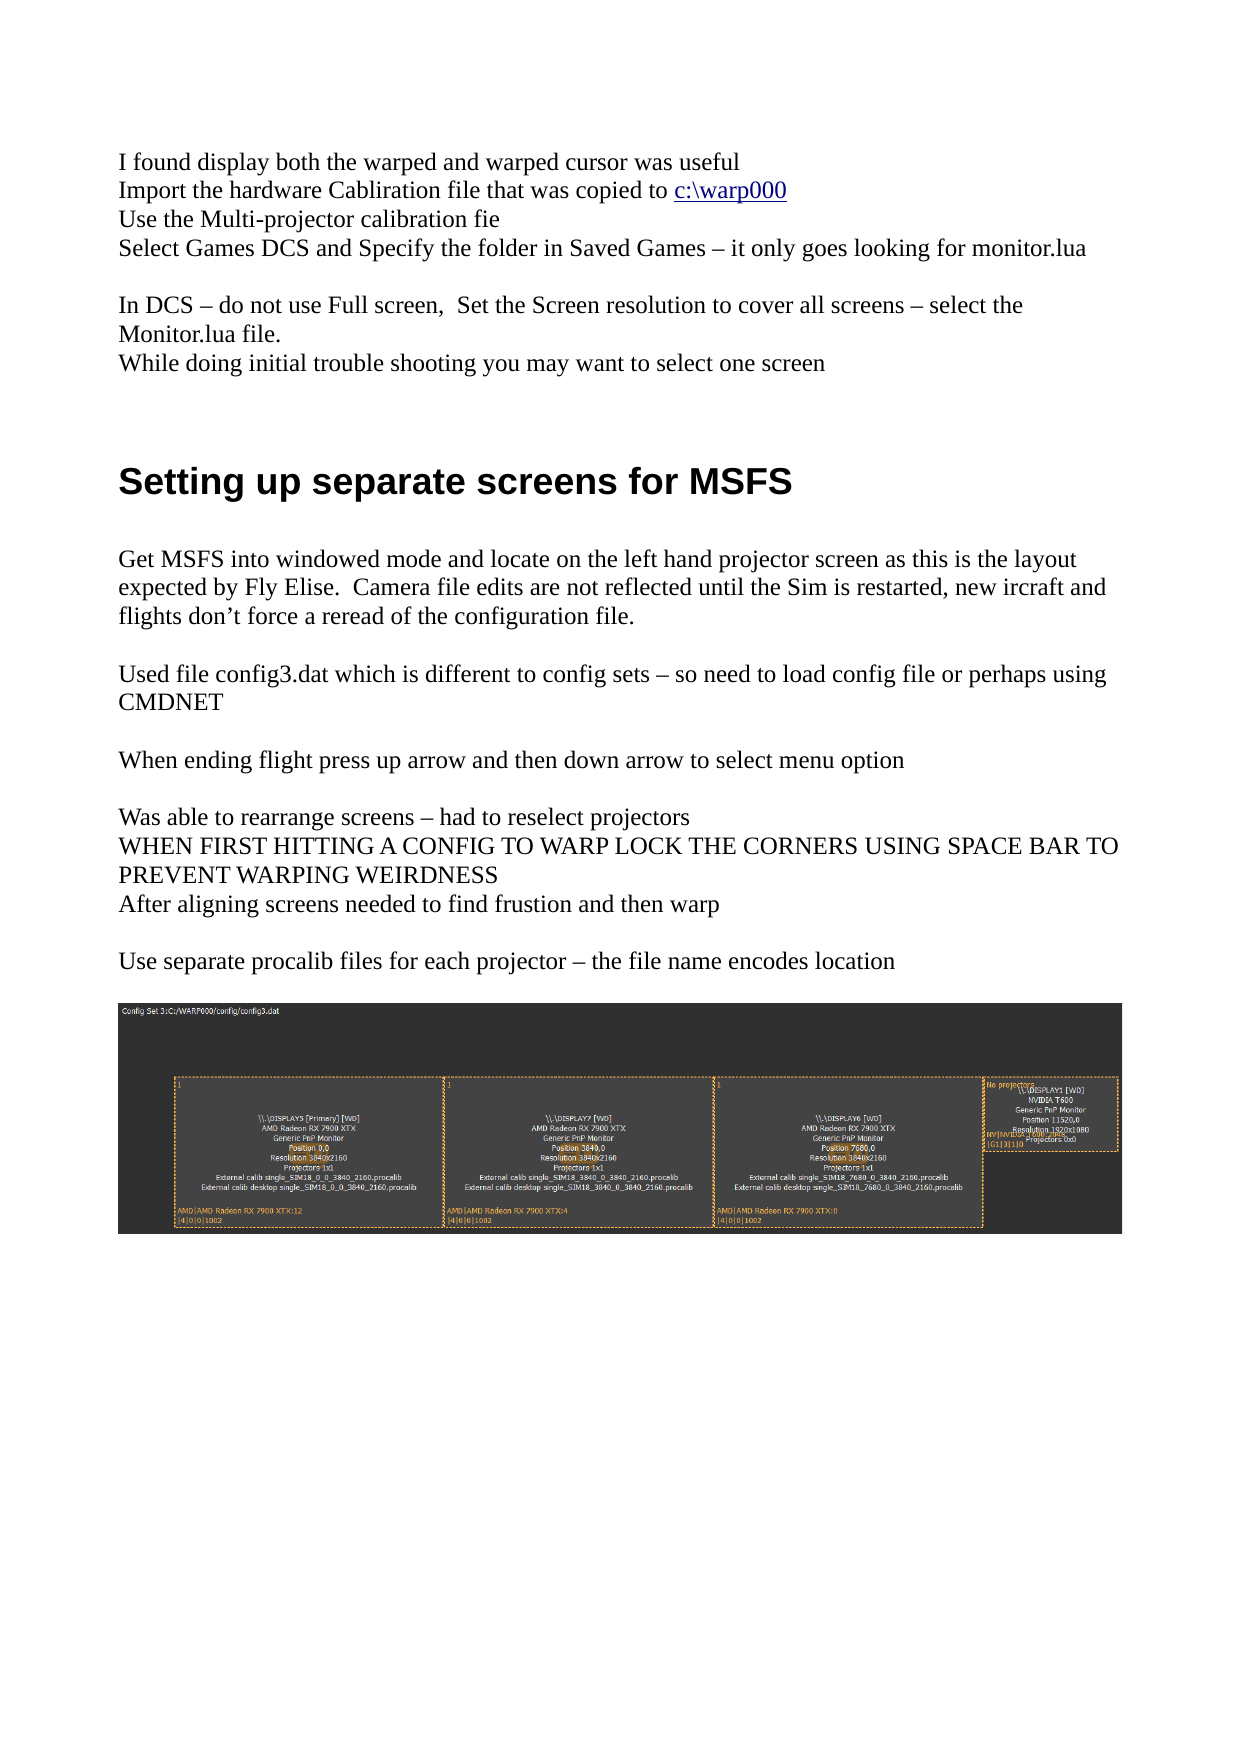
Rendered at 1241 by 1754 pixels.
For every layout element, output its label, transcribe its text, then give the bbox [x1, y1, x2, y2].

text In DCS – do not use Full screen, Set the Screen resolution to cover all screens – select the Monitor.lua file. [118, 291, 1122, 348]
text When ending flight press up arrow and then down arrow to select menu option [118, 745, 1122, 774]
text WHEN FIRST HITTING A CONFIG TO WARP LOCK THE CORNERS USING SPACE BAR TO PREVENT WARPING WEIRDNESS [118, 831, 1122, 889]
text Get MSFS into windowed mode and locate on the left hand projector screen as this is the layout expected by Fly Elise. Camera file edits are not reflected until the Sim is restarted, new ircraft and flights don’t force a reread of the configuration file. [118, 544, 1122, 630]
text Select Games DCS and Specify the folder in Saved Games – it only goes looking for monitor.lua [118, 233, 1122, 262]
text Use separate procalib files for each projector – the file name encodes location [118, 946, 1122, 975]
text Use the Multi-projector calibration fie [118, 204, 1122, 233]
text While doing initial trouble shooting you may want to select one screen [118, 348, 1122, 377]
text Import the hardware Cabliration file that was copied to c:\warp000 [118, 176, 1122, 204]
picture [118, 1003, 1123, 1234]
text Used file config3.dat which is different to config sets – so need to load config file or perhaps using CMDNET [118, 659, 1122, 716]
text Was able to rearrange screens – had to reselect projectors [118, 802, 1122, 831]
text I found display both the warped and warped cursor was useful [118, 147, 1122, 176]
subtitle Setting up separate screens for MSFS [118, 459, 1122, 502]
text After aligning screens needed to find frustion and then warp [118, 889, 1122, 917]
